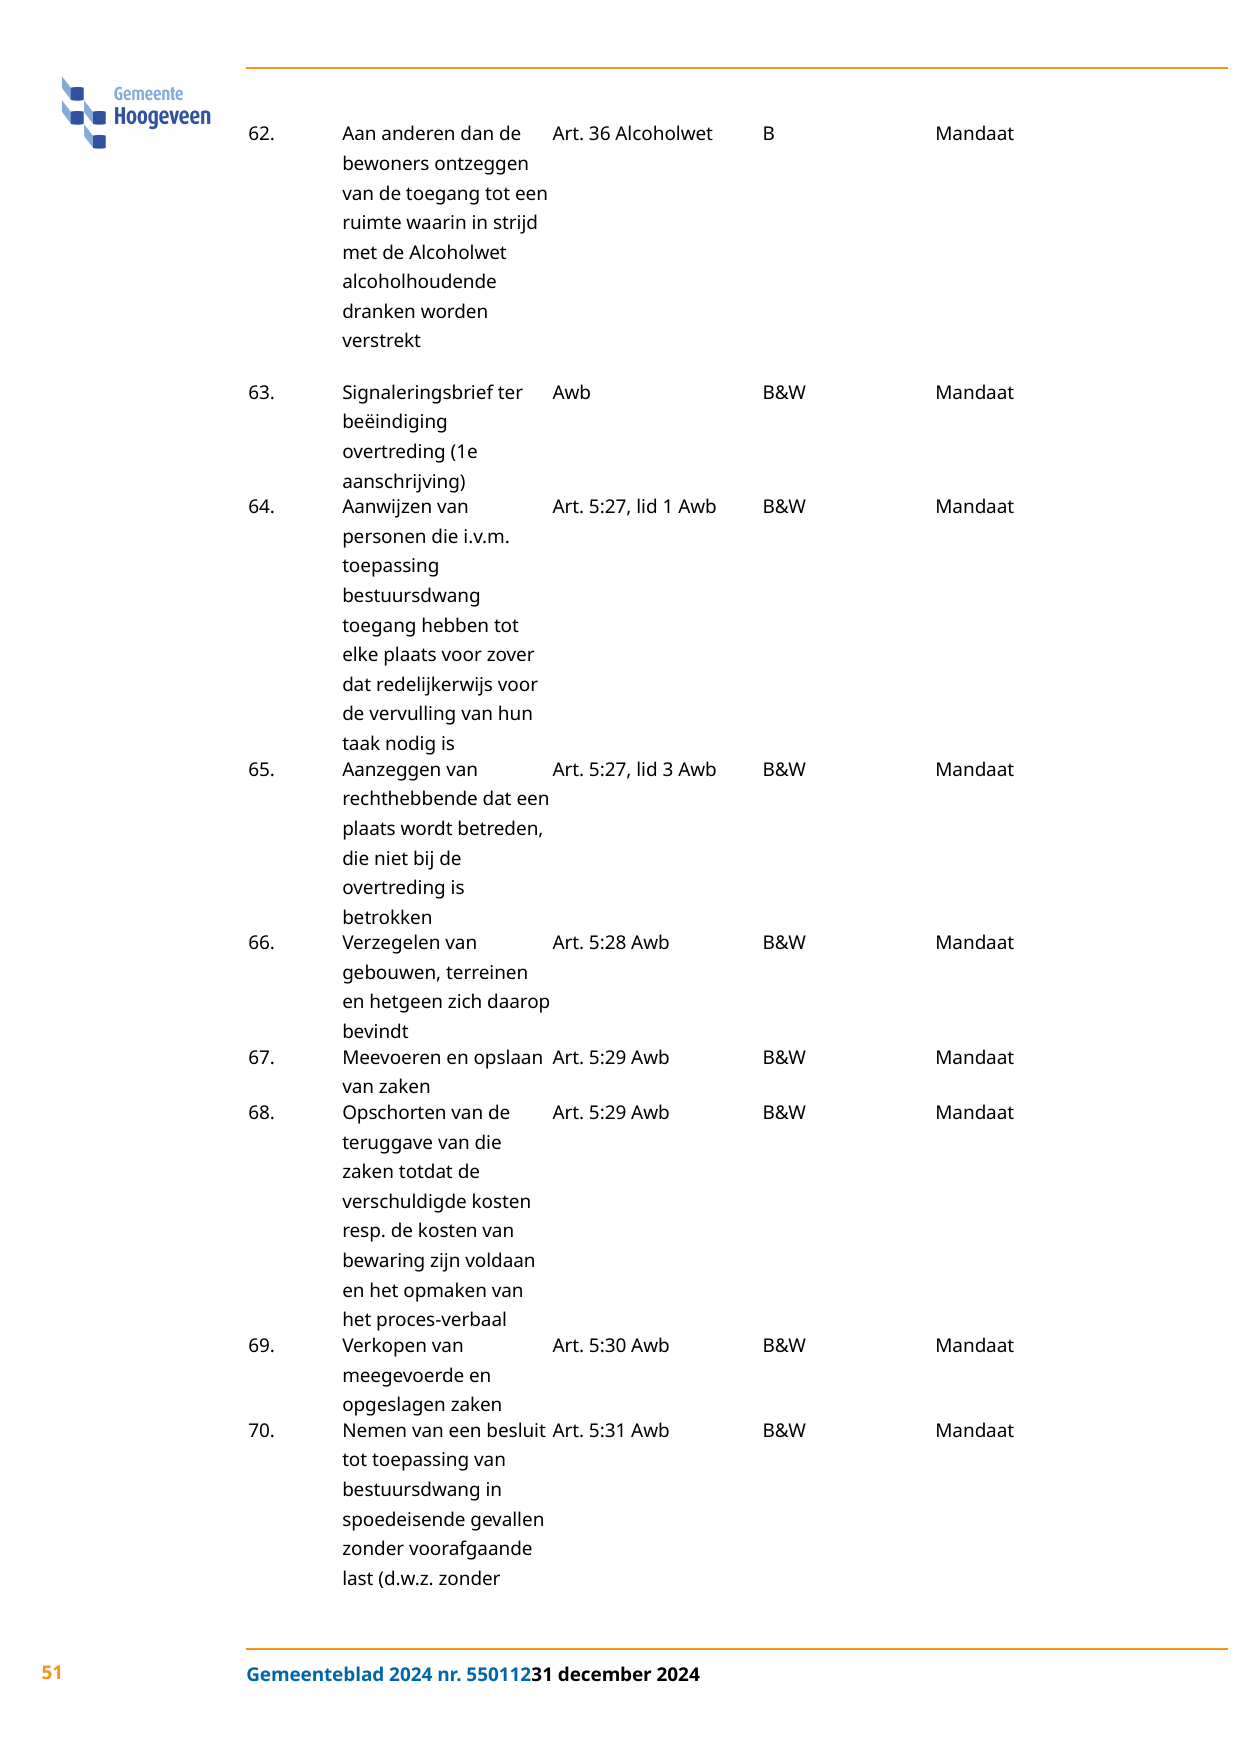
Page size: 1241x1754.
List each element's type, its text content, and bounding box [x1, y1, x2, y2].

table_cell Aanwijzen van personen die i.v.m. toepassing bestuursdwang toegang hebben tot elke plaats voor zover dat redelijkerwijs voor de vervulling van hun taak nodig is [342, 494, 552, 756]
table_cell [1079, 930, 1152, 1044]
table_cell [763, 95, 935, 121]
table_cell Meevoeren en opslaan van zaken [342, 1044, 552, 1099]
table_cell 65. [248, 756, 342, 929]
table_cell B&W [763, 1099, 935, 1332]
table_cell [935, 353, 1079, 379]
table_cell [342, 95, 552, 121]
table_cell Mandaat [935, 930, 1079, 1044]
table_cell 68. [248, 1099, 342, 1332]
table_cell 62. [248, 121, 342, 353]
table_cell 64. [248, 494, 342, 756]
table_cell Mandaat [935, 494, 1079, 756]
table_cell [1079, 379, 1152, 493]
table_cell [552, 353, 762, 379]
table_cell [1079, 95, 1152, 121]
table_cell Awb [552, 379, 762, 493]
table_cell [1079, 121, 1152, 353]
table_cell [1079, 756, 1152, 929]
table_cell Aan anderen dan de bewoners ontzeggen van de toegang tot een ruimte waarin in strijd met de Alcoholwet alcoholhoudende dranken worden verstrekt [342, 121, 552, 353]
table_cell 69. [248, 1332, 342, 1417]
table_cell Mandaat [935, 379, 1079, 493]
table_cell Mandaat [935, 121, 1079, 353]
table_cell Art. 5:31 Awb [552, 1417, 762, 1591]
table_cell Mandaat [935, 1099, 1079, 1332]
table_cell Nemen van een besluit tot toepassing van bestuursdwang in spoedeisende gevallen zonder voorafgaande last (d.w.z. zonder [342, 1417, 552, 1591]
table_cell [248, 353, 342, 379]
table_cell [248, 95, 342, 121]
table_cell 67. [248, 1044, 342, 1099]
table_cell [552, 95, 762, 121]
table_cell Art. 5:28 Awb [552, 930, 762, 1044]
table_cell Art. 36 Alcoholwet [552, 121, 762, 353]
table_cell B [763, 121, 935, 353]
table_cell B&W [763, 1417, 935, 1591]
table_cell [1079, 1417, 1152, 1591]
table_cell Signaleringsbrief ter beëindiging overtreding (1e aanschrijving) [342, 379, 552, 493]
table_cell [1079, 494, 1152, 756]
table_cell Mandaat [935, 1417, 1079, 1591]
table_cell [1079, 353, 1152, 379]
table_cell Verkopen van meegevoerde en opgeslagen zaken [342, 1332, 552, 1417]
table_cell 63. [248, 379, 342, 493]
table_cell B&W [763, 930, 935, 1044]
table_cell B&W [763, 494, 935, 756]
table_cell Mandaat [935, 1332, 1079, 1417]
table_cell [342, 353, 552, 379]
table_cell [1079, 1099, 1152, 1332]
table_cell Art. 5:30 Awb [552, 1332, 762, 1417]
table_cell Art. 5:27, lid 1 Awb [552, 494, 762, 756]
table_cell Mandaat [935, 756, 1079, 929]
table_cell [1079, 1332, 1152, 1417]
table_cell Art. 5:29 Awb [552, 1044, 762, 1099]
table_cell B&W [763, 1332, 935, 1417]
picture [41, 47, 231, 172]
table_cell [935, 95, 1079, 121]
table_cell Art. 5:27, lid 3 Awb [552, 756, 762, 929]
table_cell B&W [763, 1044, 935, 1099]
table_cell [1079, 1044, 1152, 1099]
table_cell Verzegelen van gebouwen, terreinen en hetgeen zich daarop bevindt [342, 930, 552, 1044]
table_cell Opschorten van de teruggave van die zaken totdat de verschuldigde kosten resp. de kosten van bewaring zijn voldaan en het opmaken van het proces-verbaal [342, 1099, 552, 1332]
table_cell Art. 5:29 Awb [552, 1099, 762, 1332]
table_cell Mandaat [935, 1044, 1079, 1099]
table_cell Aanzeggen van rechthebbende dat een plaats wordt betreden, die niet bij de overtreding is betrokken [342, 756, 552, 929]
table_cell B&W [763, 379, 935, 493]
table_cell 66. [248, 930, 342, 1044]
table_cell [763, 353, 935, 379]
table_cell 70. [248, 1417, 342, 1591]
table_cell B&W [763, 756, 935, 929]
